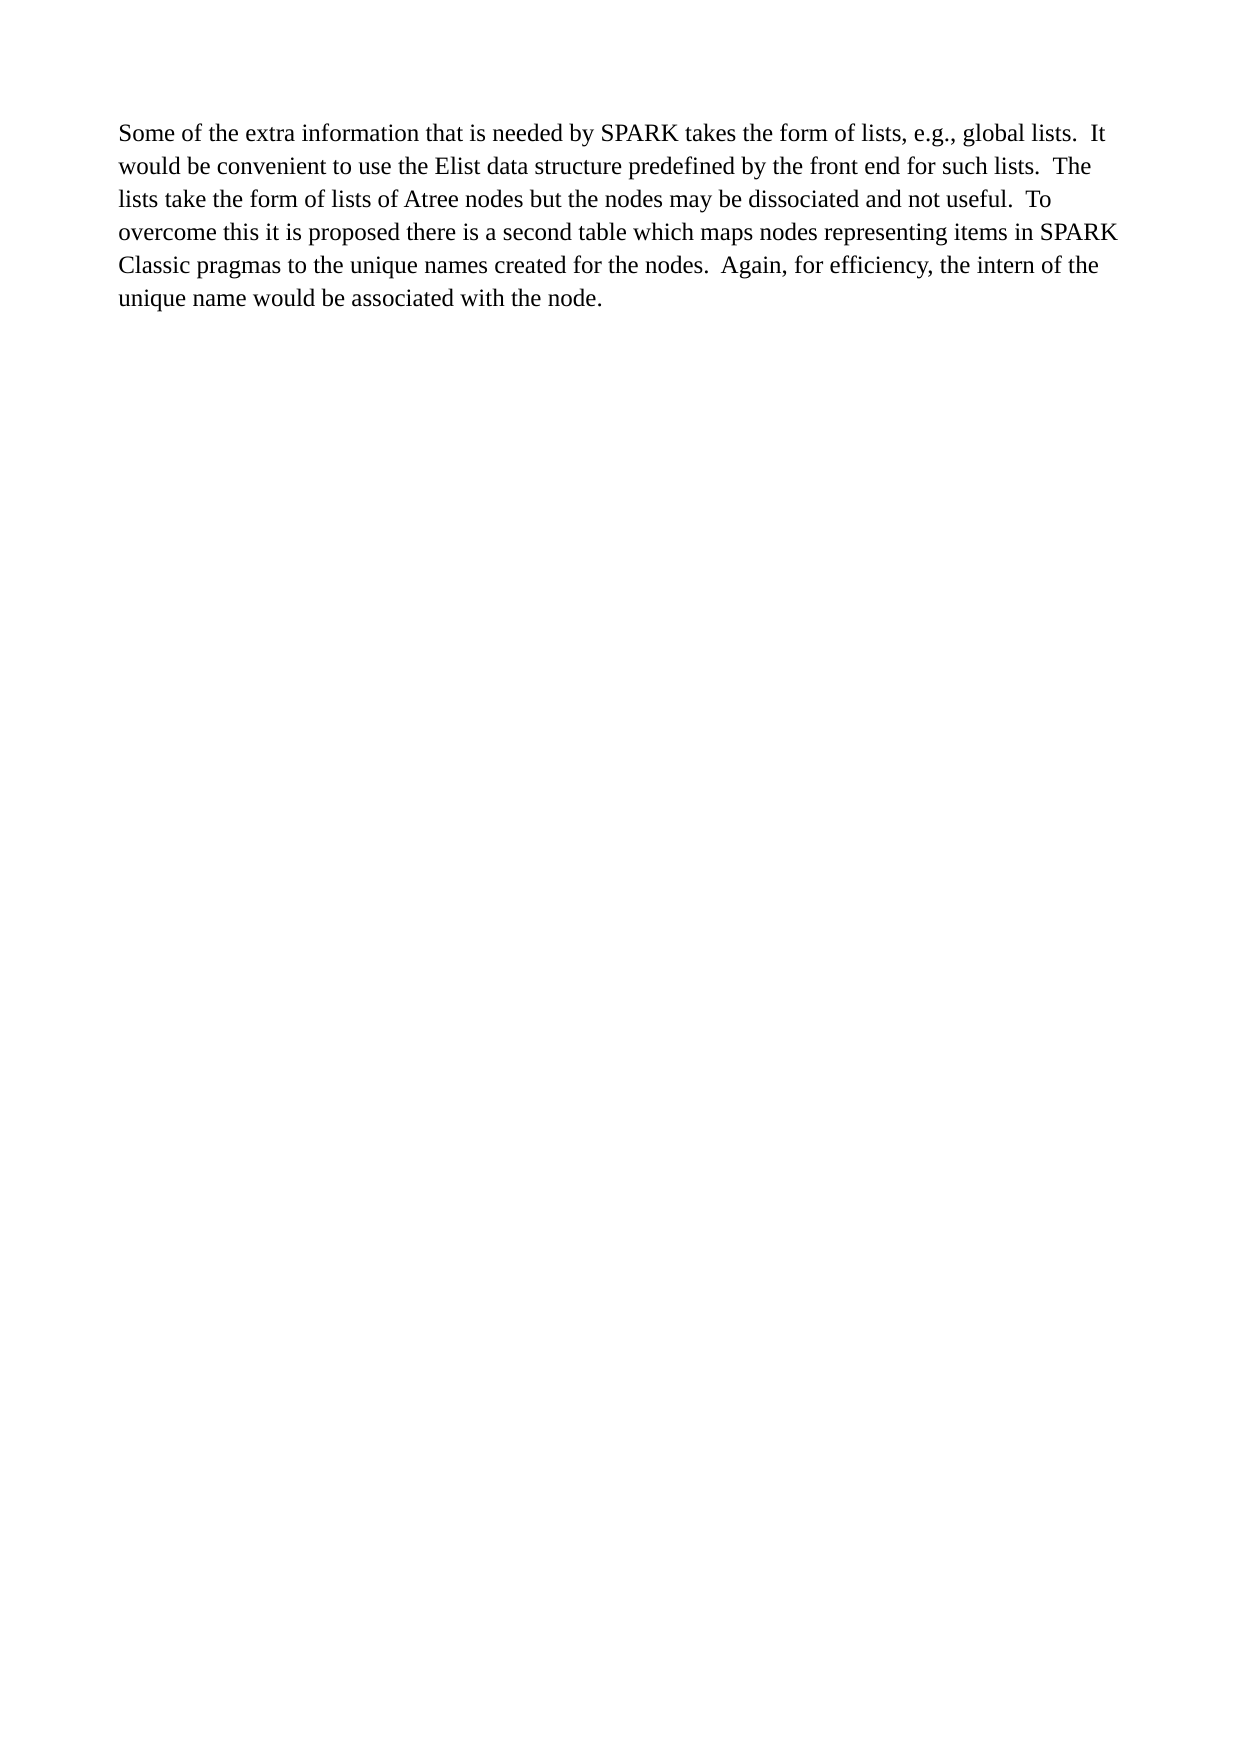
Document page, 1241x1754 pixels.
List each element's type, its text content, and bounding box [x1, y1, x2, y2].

text Some of the extra information that is needed by SPARK takes the form of lists, e.g., global lists. It would be convenient to use the Elist data structure predefined by the front end for such lists. The lists take the form of lists of Atree nodes but the nodes may be dissociated and not useful. To overcome this it is proposed there is a second table which maps nodes representing items in SPARK Classic pragmas to the unique names created for the nodes. Again, for efficiency, the intern of the unique name would be associated with the node. [118, 118, 1122, 312]
